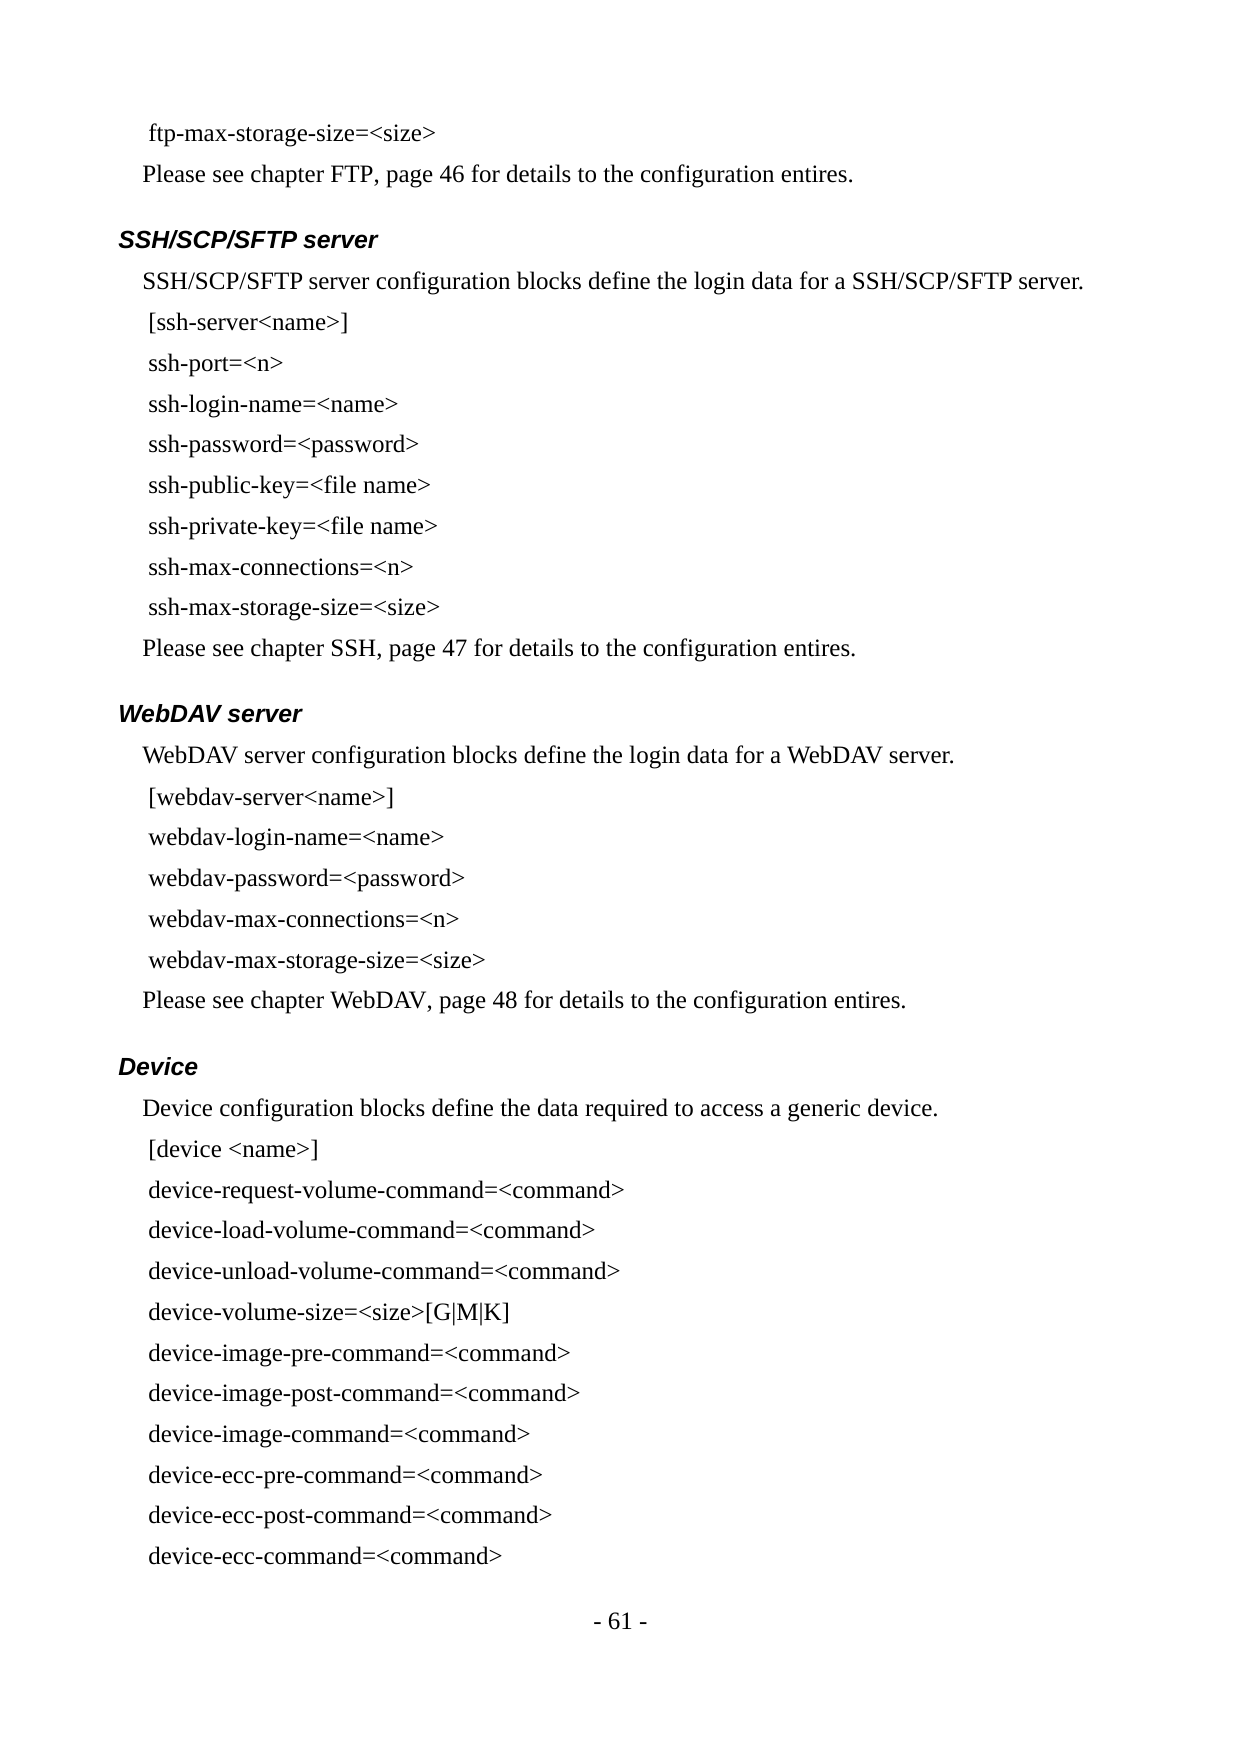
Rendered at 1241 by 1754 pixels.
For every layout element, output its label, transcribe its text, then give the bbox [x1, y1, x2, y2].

text webdav-max-storage-size=<size> [148, 945, 1122, 973]
text device-volume-size=<size>[G|M|K] [148, 1297, 1122, 1326]
subtitle Device [118, 1052, 1122, 1080]
text [webdav-server<name>] [148, 782, 1122, 811]
text ssh-port=<n> [148, 348, 1122, 377]
text ssh-password=<password> [148, 429, 1122, 458]
text device-ecc-command=<command> [148, 1541, 1122, 1570]
text device-request-volume-command=<command> [148, 1175, 1122, 1203]
text ssh-public-key=<file name> [148, 470, 1122, 499]
text device-ecc-post-command=<command> [148, 1501, 1122, 1529]
subtitle SSH/SCP/SFTP server [118, 225, 1122, 254]
text Device configuration blocks define the data required to access a generic device. [118, 1093, 1122, 1121]
text webdav-login-name=<name> [148, 822, 1122, 851]
text WebDAV server configuration blocks define the login data for a WebDAV server. [118, 741, 1122, 769]
subtitle WebDAV server [118, 699, 1122, 728]
text ssh-private-key=<file name> [148, 511, 1122, 540]
text ssh-login-name=<name> [148, 389, 1122, 418]
text device-unload-volume-command=<command> [148, 1256, 1122, 1285]
text webdav-password=<password> [148, 863, 1122, 892]
text device-image-command=<command> [148, 1419, 1122, 1448]
text Please see chapter SSH, page 47 for details to the configuration entires. [118, 633, 1122, 662]
text device-image-pre-command=<command> [148, 1338, 1122, 1366]
text ssh-max-storage-size=<size> [148, 592, 1122, 621]
text [ssh-server<name>] [148, 307, 1122, 336]
text [device <name>] [148, 1134, 1122, 1163]
text Please see chapter FTP, page 47 for details to the configuration entires. [118, 159, 1122, 188]
text webdav-max-connections=<n> [148, 904, 1122, 933]
text SSH/SCP/SFTP server configuration blocks define the login data for a SSH/SCP/SFTP server. [118, 266, 1122, 295]
text ssh-max-connections=<n> [148, 552, 1122, 581]
text device-image-post-command=<command> [148, 1378, 1122, 1407]
text Please see chapter WebDAV, page 48 for details to the configuration entires. [118, 985, 1122, 1014]
text device-ecc-pre-command=<command> [148, 1460, 1122, 1488]
text ftp-max-storage-size=<size> [148, 118, 1122, 147]
text device-load-volume-command=<command> [148, 1215, 1122, 1244]
